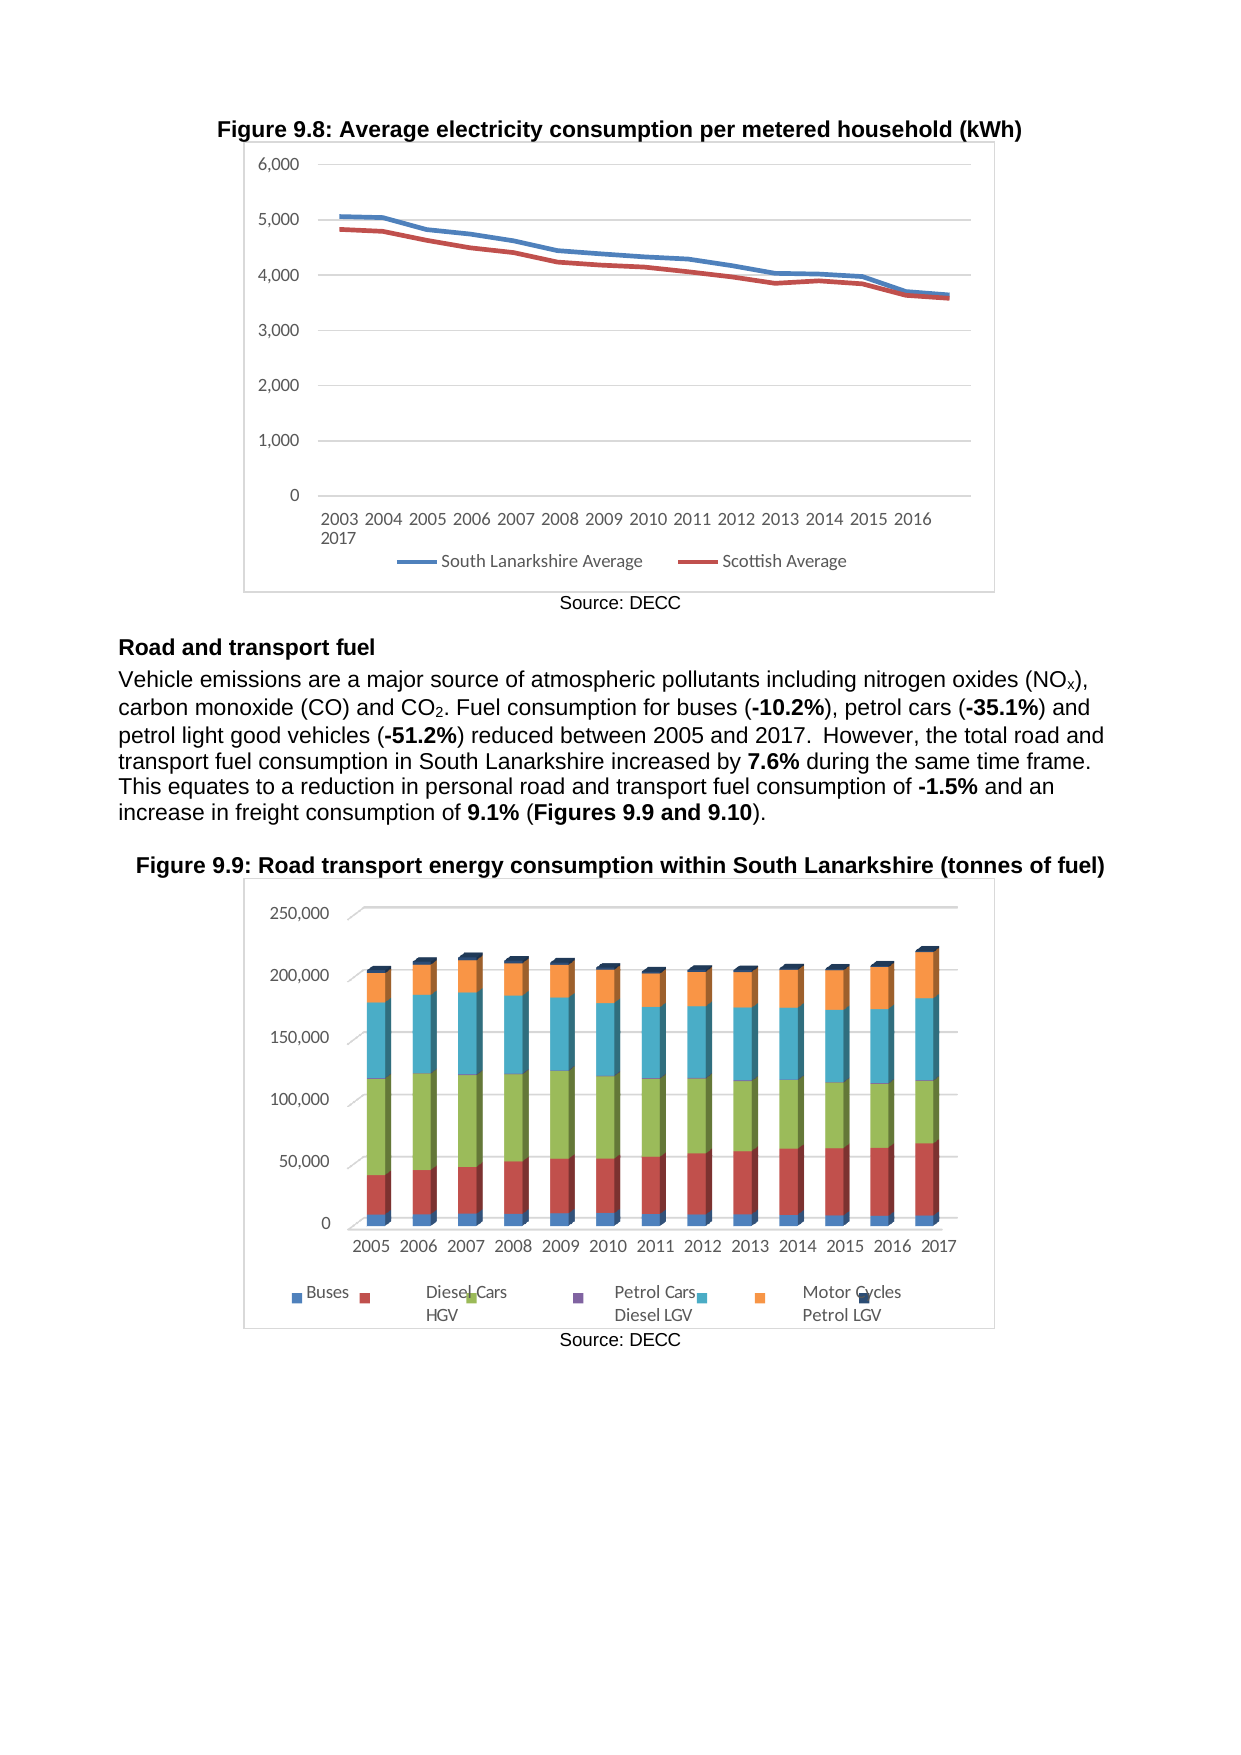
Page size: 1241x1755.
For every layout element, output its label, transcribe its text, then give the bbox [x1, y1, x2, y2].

text Vehicle emissions are a major source of atmospheric pollutants including nitrogen oxides (NOx), carbon monoxide (CO) and CO2. Fuel consumption for buses (-10.2%), petrol cars (-35.1%) and petrol light good vehicles (-51.2%) reduced between 2005 and 2017. However, the total road and transport fuel consumption in South Lanarkshire increased by 7.6% during the same time frame. This equates to a reduction in personal road and transport fuel consumption of -1.5% and an increase in freight consumption of 9.1% (Figures 9.9 and 9.10). [118, 667, 1118, 825]
subtitle Road and transport fuel [118, 634, 1196, 660]
subtitle Figure 9.8: Average electricity consumption per metered household (kWh) [217, 116, 1196, 142]
text Source: DECC [104, 592, 1137, 613]
subtitle Figure 9.9: Road transport energy consumption within South Lanarkshire (tonnes of fuel) [104, 852, 1137, 878]
text Source: DECC [104, 1328, 1137, 1350]
